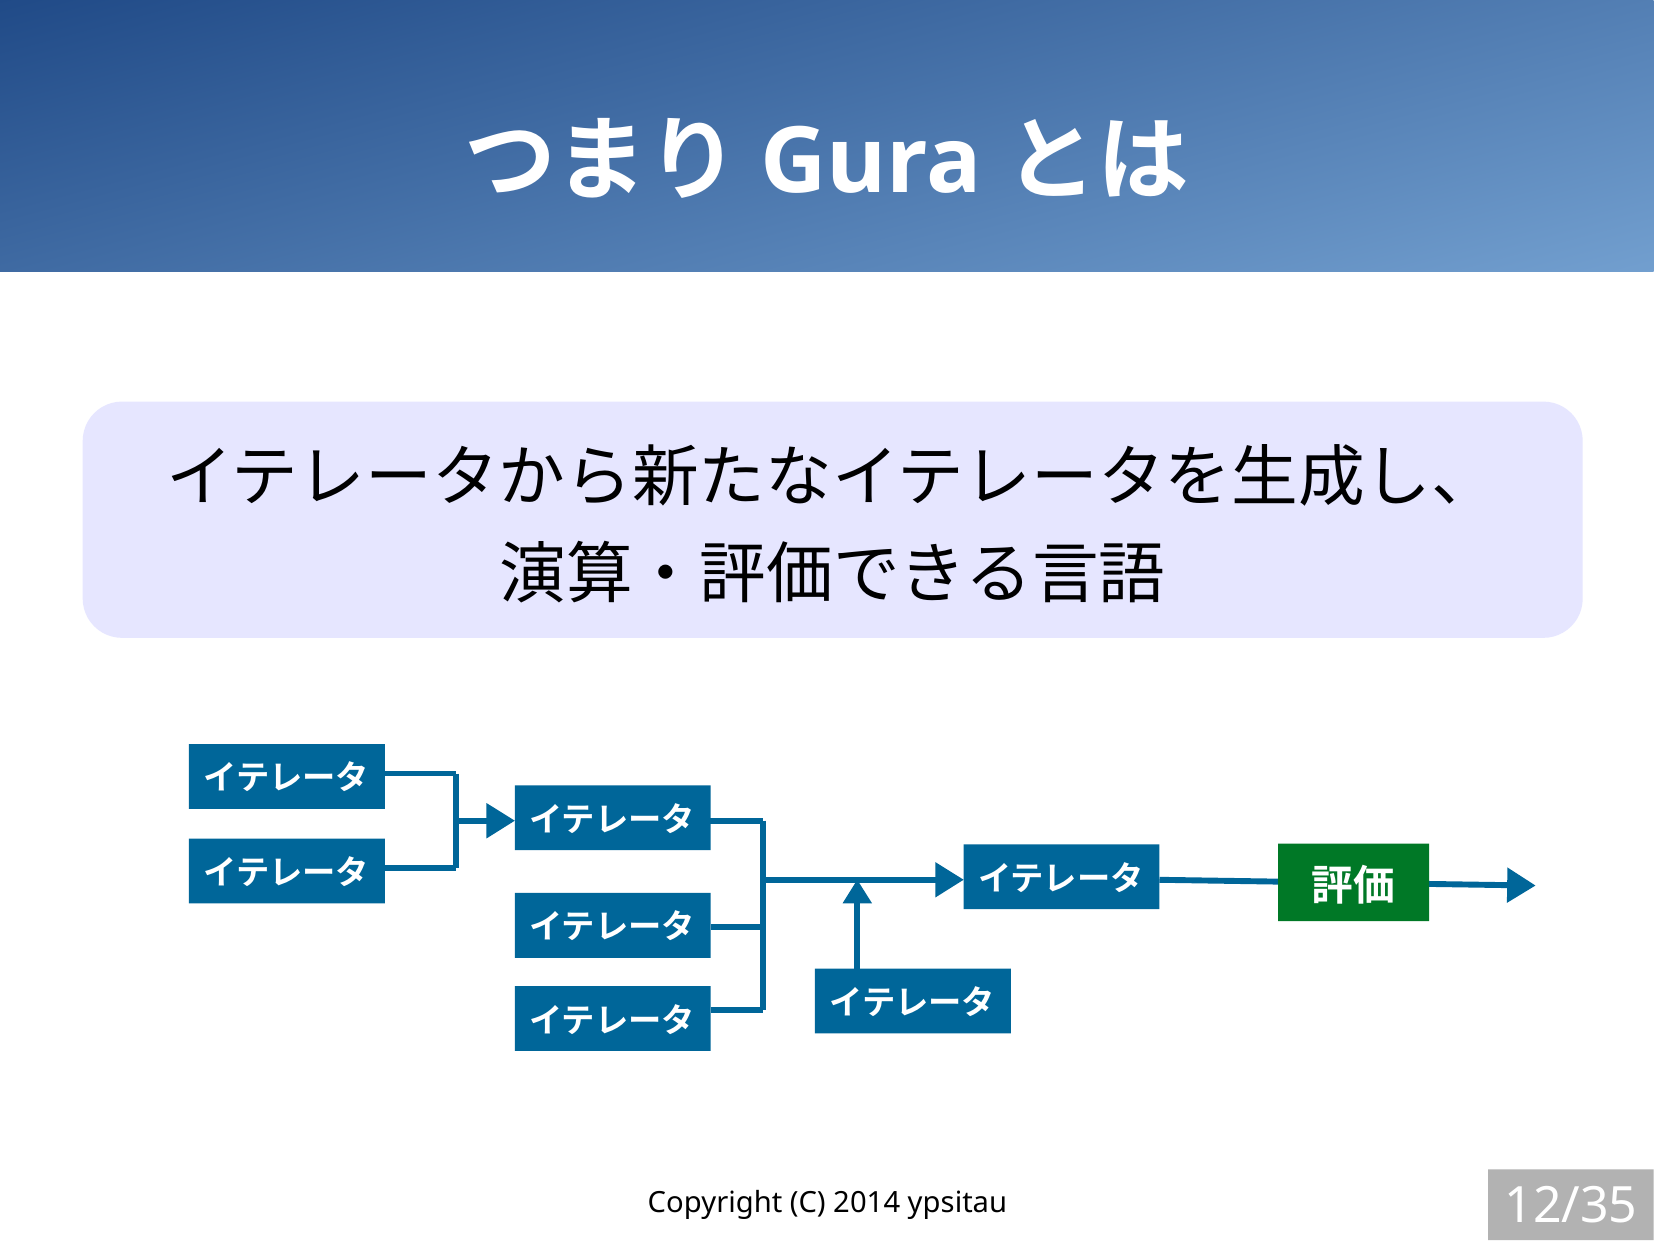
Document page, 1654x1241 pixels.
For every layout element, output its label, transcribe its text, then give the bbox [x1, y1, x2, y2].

text_box イテレータ [814, 968, 1011, 1034]
text_box 評価 [1278, 843, 1430, 922]
text_box イテレータ [514, 785, 711, 851]
text_box イテレータ [188, 838, 385, 904]
title つまり Gura とは [82, 49, 1571, 257]
text_box イテレータから新たなイテレータを生成し、 演算・評価できる言語 [82, 401, 1583, 638]
text_box イテレータ [514, 986, 711, 1051]
text_box イテレータ [514, 892, 711, 958]
text_box イテレータ [963, 844, 1160, 910]
text_box イテレータ [188, 744, 385, 809]
